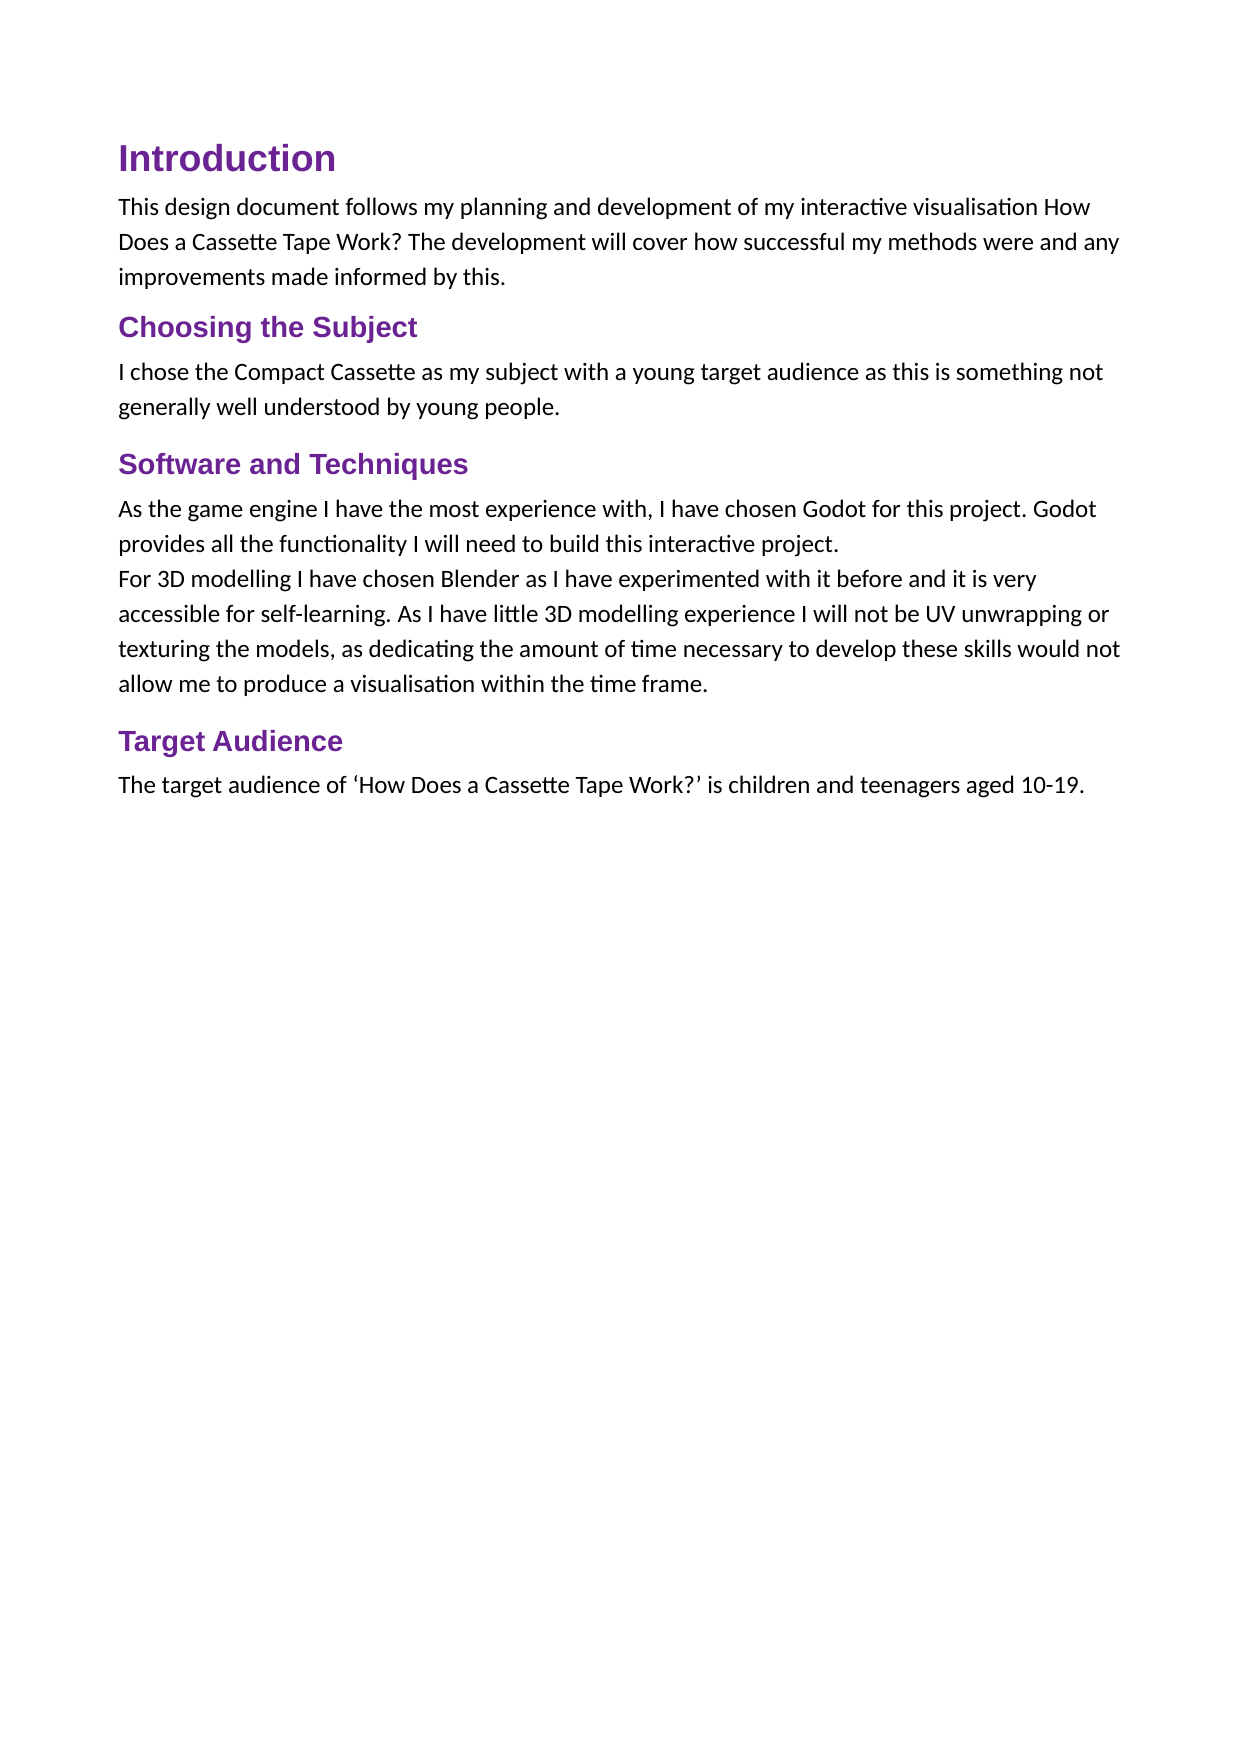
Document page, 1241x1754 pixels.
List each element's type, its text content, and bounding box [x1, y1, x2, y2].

text This design document follows my planning and development of my interactive visualisation How Does a Cassette Tape Work? The development will cover how successful my methods were and any improvements made informed by this. [118, 191, 1122, 291]
subtitle Software and Techniques [118, 447, 1122, 480]
text As the game engine I have the most experience with, I have chosen Godot for this project. Godot provides all the functionality I will need to build this interactive project. [118, 493, 1122, 558]
subtitle Target Audience [118, 723, 1122, 757]
subtitle Introduction [118, 136, 1122, 179]
subtitle Choosing the Subject [118, 311, 1122, 344]
text The target audience of ‘How Does a Cassette Tape Work?’ is children and teenagers aged 10-19. [118, 769, 1122, 800]
text I chose the Compact Cassette as my subject with a young target audience as this is something not generally well understood by young people. [118, 356, 1122, 421]
text For 3D modelling I have chosen Blender as I have experimented with it before and it is very accessible for self-learning. As I have little 3D modelling experience I will not be UV unwrapping or texturing the models, as dedicating the amount of time necessary to develop these skills would not allow me to produce a visualisation within the time frame. [118, 563, 1122, 698]
